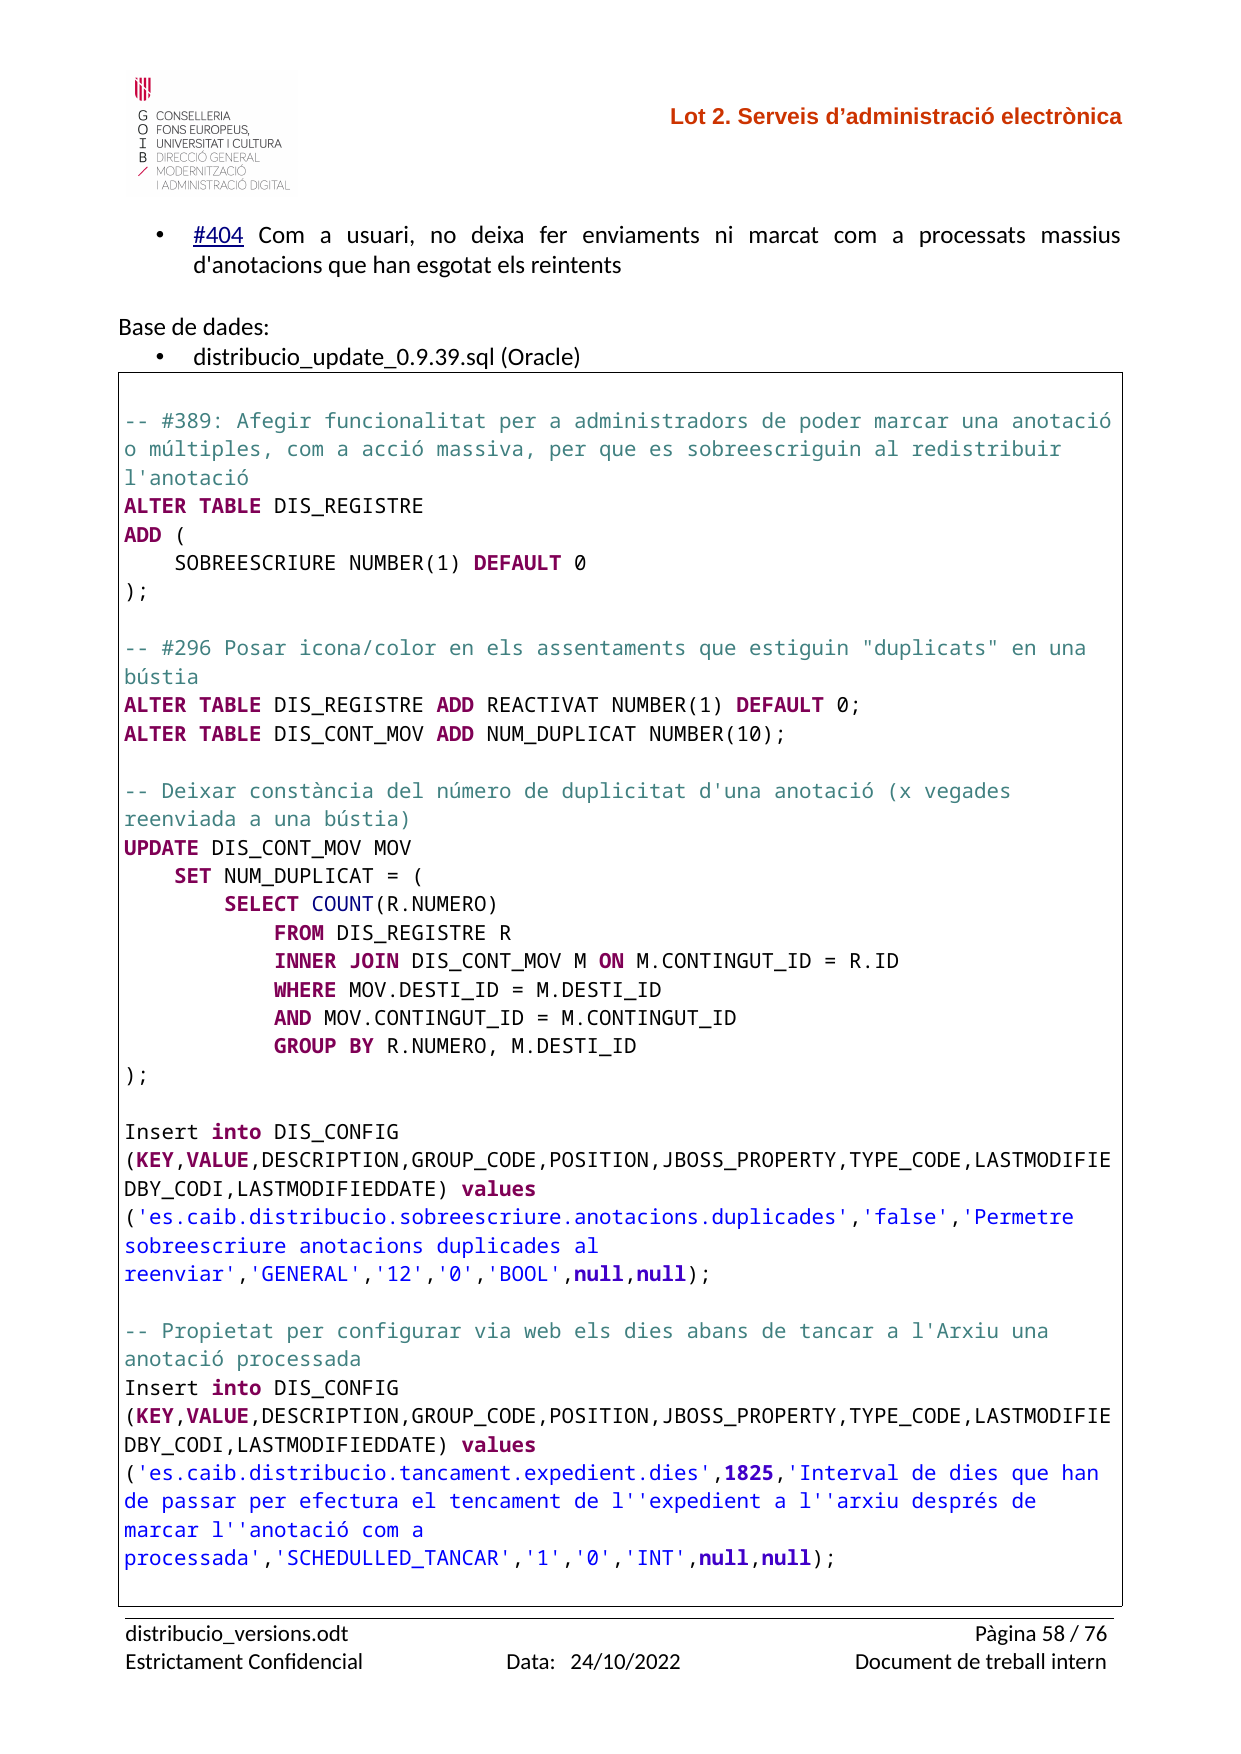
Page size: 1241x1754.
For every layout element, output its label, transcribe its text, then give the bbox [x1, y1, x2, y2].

list distribucio_update_0.9.39.sql (Oracle) [156, 341, 1122, 372]
list #404 Com a usuari, no deixa fer enviaments ni marcat com a processats massius d'anotacions que han esgotat els reintents [156, 219, 1122, 280]
table_header -- #389: Afegir funcionalitat per a administradors de poder marcar una anotació o múltiples, com a acció massiva, per que es sobreescriguin al redistribuir l'anotació ALTER TABLE DIS_REGISTRE ADD ( SOBREESCRIURE NUMBER(1) DEFAULT 0 ); -- #296 Posar icona/color en els assentaments que estiguin "duplicats" en una bústia ALTER TABLE DIS_REGISTRE ADD REACTIVAT NUMBER(1) DEFAULT 0; ALTER TABLE DIS_CONT_MOV ADD NUM_DUPLICAT NUMBER(10); -- Deixar constància del número de duplicitat d'una anotació (x vegades reenviada a una bústia) UPDATE DIS_CONT_MOV MOV SET NUM_DUPLICAT = ( SELECT COUNT(R.NUMERO) FROM DIS_REGISTRE R INNER JOIN DIS_CONT_MOV M ON M.CONTINGUT_ID = R.ID WHERE MOV.DESTI_ID = M.DESTI_ID AND MOV.CONTINGUT_ID = M.CONTINGUT_ID GROUP BY R.NUMERO, M.DESTI_ID ); Insert into DIS_CONFIG (KEY,VALUE,DESCRIPTION,GROUP_CODE,POSITION,JBOSS_PROPERTY,TYPE_CODE,LASTMODIFIEDBY_CODI,LASTMODIFIEDDATE) values ('es.caib.distribucio.sobreescriure.anotacions.duplicades','false','Permetre sobreescriure anotacions duplicades al reenviar','GENERAL','12','0','BOOL',null,null); -- Propietat per configurar via web els dies abans de tancar a l'Arxiu una anotació processada Insert into DIS_CONFIG (KEY,VALUE,DESCRIPTION,GROUP_CODE,POSITION,JBOSS_PROPERTY,TYPE_CODE,LASTMODIFIEDBY_CODI,LASTMODIFIEDDATE) values ('es.caib.distribucio.tancament.expedient.dies',1825,'Interval de dies que han de passar per efectura el tencament de l''expedient a l''arxiu després de marcar l''anotació com a processada','SCHEDULLED_TANCAR','1','0','INT',null,null); [119, 373, 1122, 1606]
picture [126, 70, 299, 197]
text Base de dades: [118, 311, 1122, 341]
